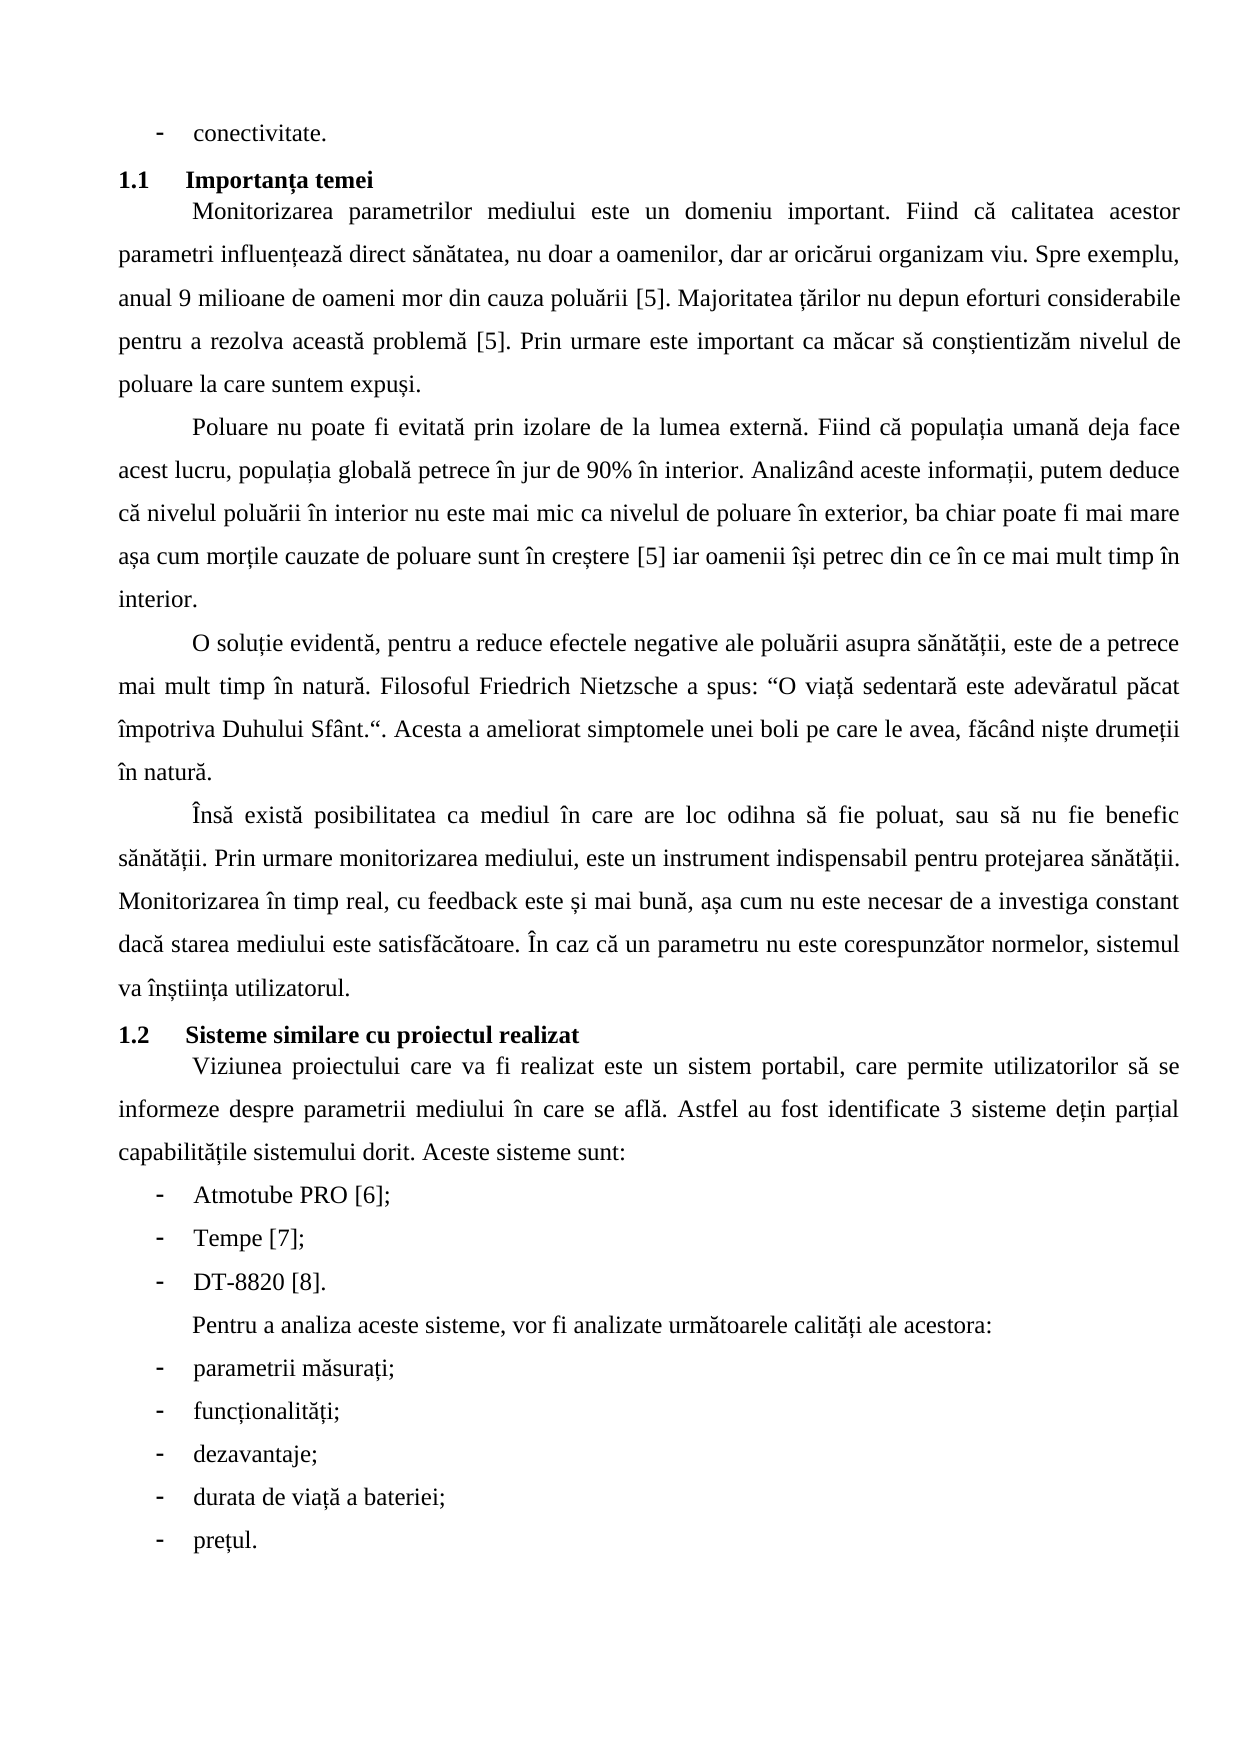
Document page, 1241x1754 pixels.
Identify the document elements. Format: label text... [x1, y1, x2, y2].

text Viziunea proiectului care va fi realizat este un sistem portabil, care permite utilizatorilor să se informeze despre parametrii mediului în care se află. Astfel au fost identificate 3 sisteme dețin parțial capabilitățile sistemului dorit. Aceste sisteme sunt: [118, 1051, 1181, 1166]
list durata de viață a bateriei; [156, 1482, 1181, 1511]
text Poluare nu poate fi evitată prin izolare de la lumea externă. Fiind că populația umană deja face acest lucru, populația globală petrece în jur de 90% în interior. Analizând aceste informații, putem deduce că nivelul poluării în interior nu este mai mic ca nivelul de poluare în exterior, ba chiar poate fi mai mare așa cum morțile cauzate de poluare sunt în creștere [5] iar oamenii își petrec din ce în ce mai mult timp în interior. [118, 412, 1181, 613]
text Pentru a analiza aceste sisteme, vor fi analizate următoarele calități ale acestora: [118, 1310, 1181, 1338]
text O soluție evidentă, pentru a reduce efectele negative ale poluării asupra sănătății, este de a petrece mai mult timp în natură. Filosoful Friedrich Nietzsche a spus: “O viață sedentară este adevăratul păcat împotriva Duhului Sfânt.“. Acesta a ameliorat simptomele unei boli pe care le avea, făcând niște drumeții în natură. [118, 628, 1181, 786]
list funcționalități; [156, 1396, 1181, 1425]
text Însă există posibilitatea ca mediul în care are loc odihna să fie poluat, sau să nu fie benefic sănătății. Prin urmare monitorizarea mediului, este un instrument indispensabil pentru protejarea sănătății. Monitorizarea în timp real, cu feedback este și mai bună, așa cum nu este necesar de a investiga constant dacă starea mediului este satisfăcătoare. În caz că un parametru nu este corespunzător normelor, sistemul va înștiința utilizatorul. [118, 800, 1181, 1001]
list parametrii măsurați; [156, 1353, 1181, 1382]
list dezavantaje; [156, 1439, 1181, 1468]
subtitle Importanța temei [118, 165, 1181, 194]
list DT-8820 [8]. [156, 1267, 1181, 1295]
list Tempe [7]; [156, 1223, 1181, 1252]
text Monitorizarea parametrilor mediului este un domeniu important. Fiind că calitatea acestor parametri influențează direct sănătatea, nu doar a oamenilor, dar ar oricărui organizam viu. Spre exemplu, anual 9 milioane de oameni mor din cauza poluării [5]. Majoritatea țărilor nu depun eforturi considerabile pentru a rezolva această problemă [5]. Prin urmare este important ca măcar să conștientizăm nivelul de poluare la care suntem expuși. [118, 196, 1181, 398]
list prețul. [156, 1525, 1181, 1554]
list Atmotube PRO [6]; [156, 1180, 1181, 1209]
subtitle Sisteme similare cu proiectul realizat [118, 1020, 1181, 1049]
list conectivitate. [156, 118, 1181, 147]
